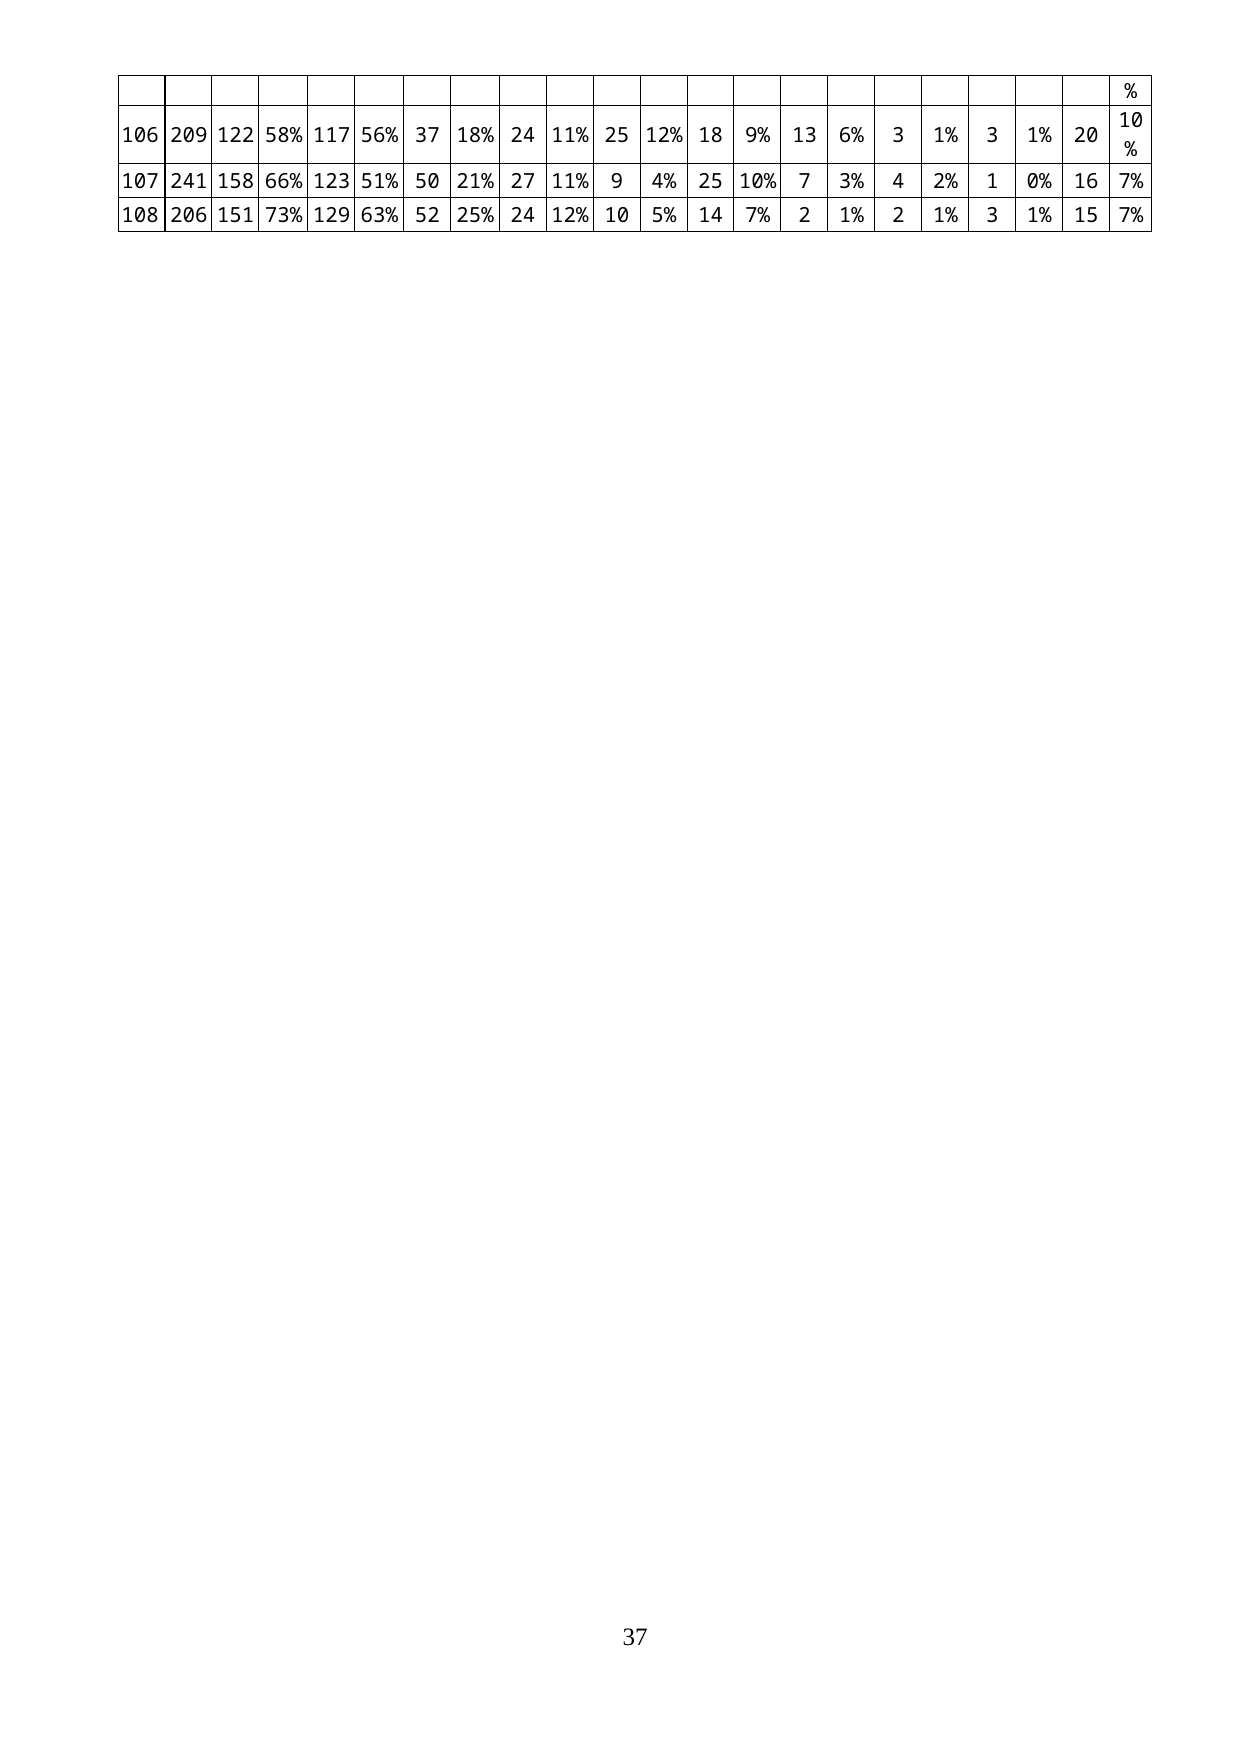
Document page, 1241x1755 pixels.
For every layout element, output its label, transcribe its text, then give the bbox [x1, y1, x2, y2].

table_cell 1% [828, 198, 874, 231]
table_cell [308, 76, 354, 104]
table_cell 13 [781, 106, 827, 162]
table_cell 206 [166, 198, 211, 231]
table_cell 14 [688, 198, 733, 231]
table_cell 21% [451, 164, 499, 197]
table_cell 241 [166, 164, 211, 197]
table_cell 129 [308, 198, 354, 231]
table_cell [969, 76, 1015, 104]
table_cell 15 [1063, 198, 1109, 231]
table_cell [1016, 76, 1062, 104]
table_cell 50 [404, 164, 450, 197]
table_cell 5% [641, 198, 687, 231]
table_cell 117 [308, 106, 354, 162]
table_cell [688, 76, 733, 104]
table_cell 122 [212, 106, 258, 162]
table_cell 4 [875, 164, 921, 197]
table_cell [828, 76, 874, 104]
table_cell 7% [734, 198, 780, 231]
table_cell 3 [969, 198, 1015, 231]
table_cell 18 [688, 106, 733, 162]
table_cell 7 [781, 164, 827, 197]
table_cell [734, 76, 780, 104]
table_cell 58% [259, 106, 307, 162]
table_cell 27 [500, 164, 546, 197]
table_cell 2% [922, 164, 968, 197]
table_cell 25% [451, 198, 499, 231]
table_cell 9% [734, 106, 780, 162]
table_cell 1% [922, 198, 968, 231]
table_cell 151 [212, 198, 258, 231]
table_cell [641, 76, 687, 104]
table_cell [119, 76, 164, 104]
table_cell 11% [547, 106, 593, 162]
table_cell 24 [500, 198, 546, 231]
table_cell 1% [922, 106, 968, 162]
table_cell 51% [355, 164, 403, 197]
table_cell 25 [688, 164, 733, 197]
table_cell [259, 76, 307, 104]
table_cell 107 [119, 164, 164, 197]
table_cell 16 [1063, 164, 1109, 197]
table_cell 2 [781, 198, 827, 231]
table_cell [355, 76, 403, 104]
table_cell 24 [500, 106, 546, 162]
table_cell 0% [1016, 164, 1062, 197]
table_cell 1 [969, 164, 1015, 197]
table_cell [594, 76, 640, 104]
table_cell 63% [355, 198, 403, 231]
table_cell [166, 76, 211, 104]
table_cell 123 [308, 164, 354, 197]
table_cell 37 [404, 106, 450, 162]
table_cell 1% [1016, 198, 1062, 231]
table_cell [781, 76, 827, 104]
table_cell 10% [734, 164, 780, 197]
table_cell 108 [119, 198, 164, 231]
table_cell 10 [594, 198, 640, 231]
table_cell 20 [1063, 106, 1109, 162]
table_cell 9 [594, 164, 640, 197]
table_cell [451, 76, 499, 104]
table_cell 7% [1110, 164, 1151, 197]
table_cell [875, 76, 921, 104]
table_cell 12% [547, 198, 593, 231]
table_cell 11% [547, 164, 593, 197]
table_cell 73% [259, 198, 307, 231]
table_cell [1063, 76, 1109, 104]
table_cell 4% [641, 164, 687, 197]
table_cell 3 [969, 106, 1015, 162]
table_cell 158 [212, 164, 258, 197]
table_cell 1% [1016, 106, 1062, 162]
table_cell 25 [594, 106, 640, 162]
table_cell 12% [641, 106, 687, 162]
table_cell % [1110, 76, 1151, 104]
table_cell 18% [451, 106, 499, 162]
table_cell 106 [119, 106, 164, 162]
table_cell 6% [828, 106, 874, 162]
table_cell 2 [875, 198, 921, 231]
table_cell 52 [404, 198, 450, 231]
table_cell 3 [875, 106, 921, 162]
table_cell 3% [828, 164, 874, 197]
table_cell 66% [259, 164, 307, 197]
table_cell 209 [166, 106, 211, 162]
table_cell 7% [1110, 198, 1151, 231]
table_cell [404, 76, 450, 104]
table_cell [500, 76, 546, 104]
table_cell [922, 76, 968, 104]
table_cell [547, 76, 593, 104]
table_cell 56% [355, 106, 403, 162]
table_cell 10% [1110, 106, 1151, 162]
table_cell [212, 76, 258, 104]
